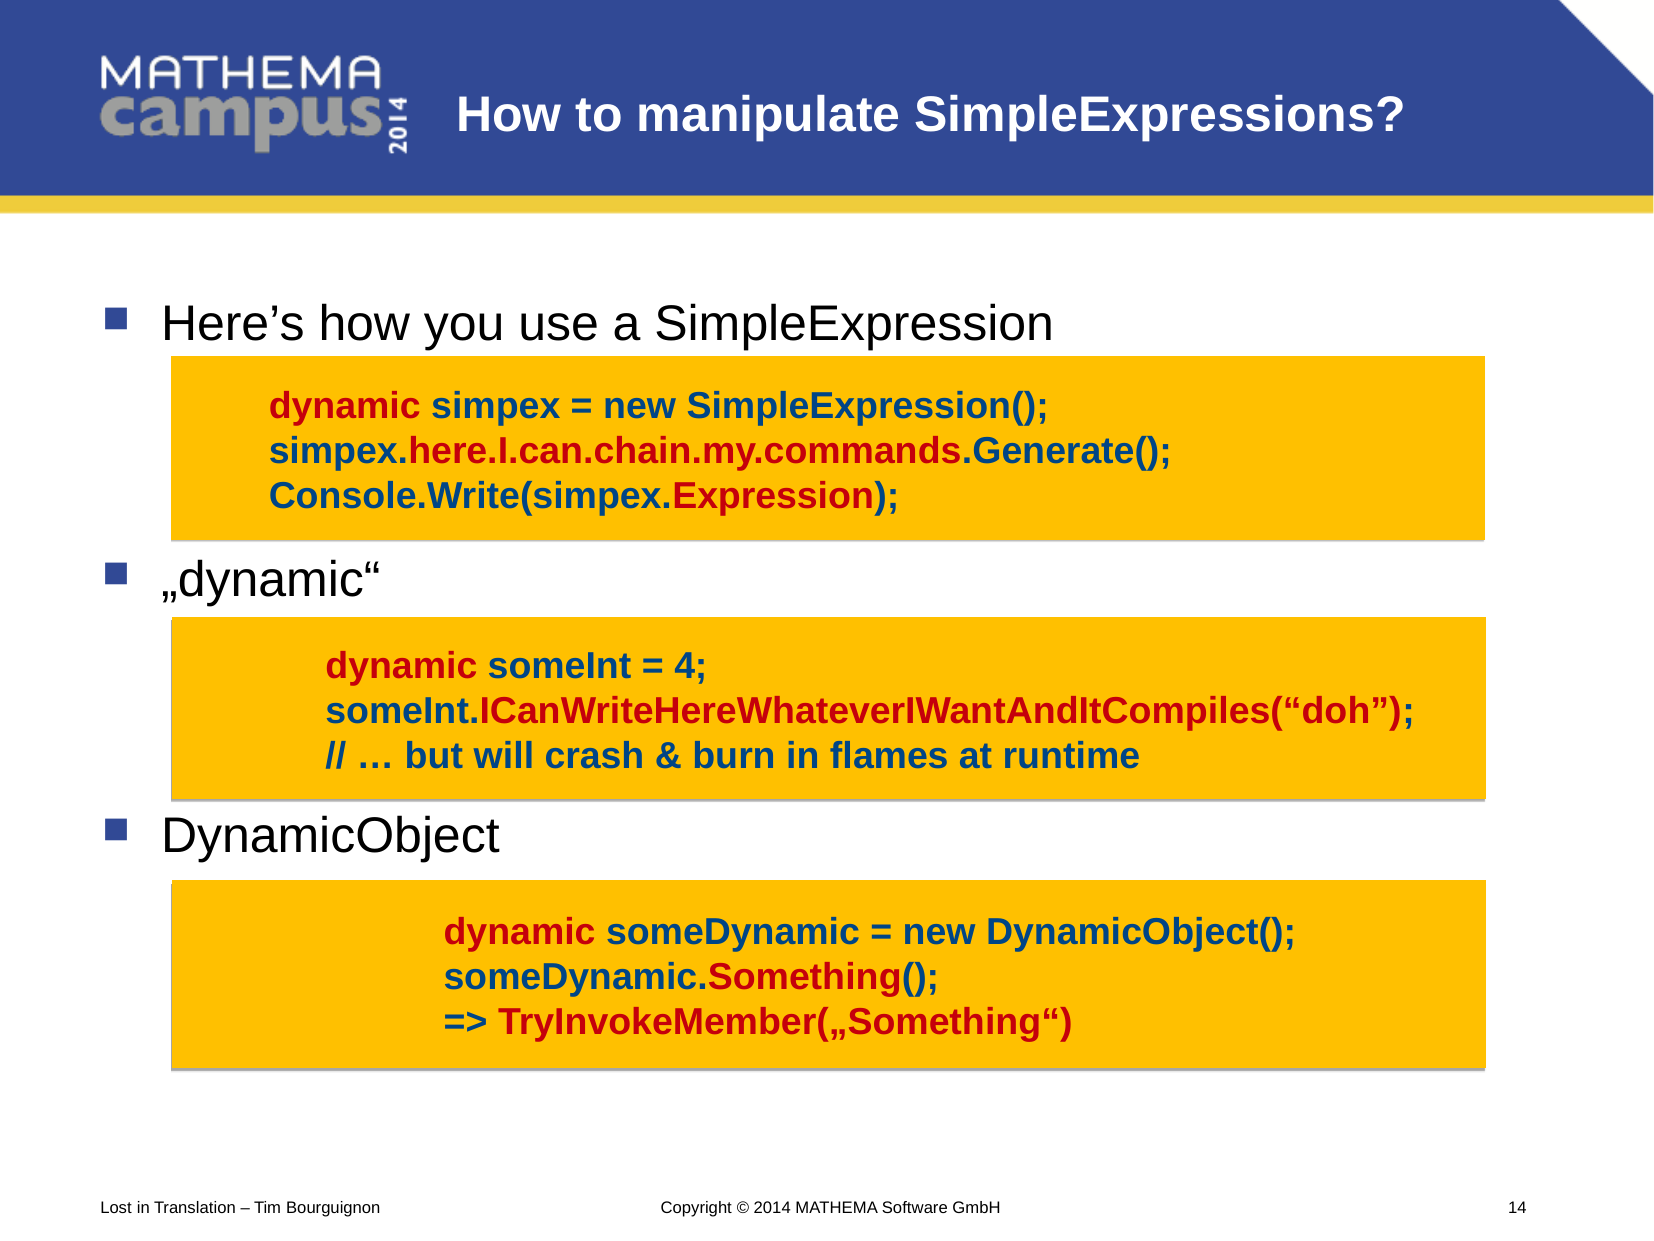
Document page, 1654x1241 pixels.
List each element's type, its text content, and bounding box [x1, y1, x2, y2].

text_box dynamic someDynamic = new DynamicObject(); someDynamic.Something(); => TryInvokeMember(„Something“) [172, 880, 1486, 1068]
text_box dynamic simpex = new SimpleExpression(); simpex.here.I.can.chain.my.commands.Generate(); Console.Write(simpex.Expression); [171, 356, 1485, 540]
text_box dynamic someInt = 4; someInt.ICanWriteHereWhateverIWantAndItCompiles(“doh”); // … but will crash & burn in flames at runtime [172, 617, 1486, 799]
picture [0, 0, 1654, 217]
list Here’s how you use a SimpleExpression „dynamic“ DynamicObject [101, 295, 1528, 1139]
title How to manipulate SimpleExpressions? [456, 68, 1528, 160]
